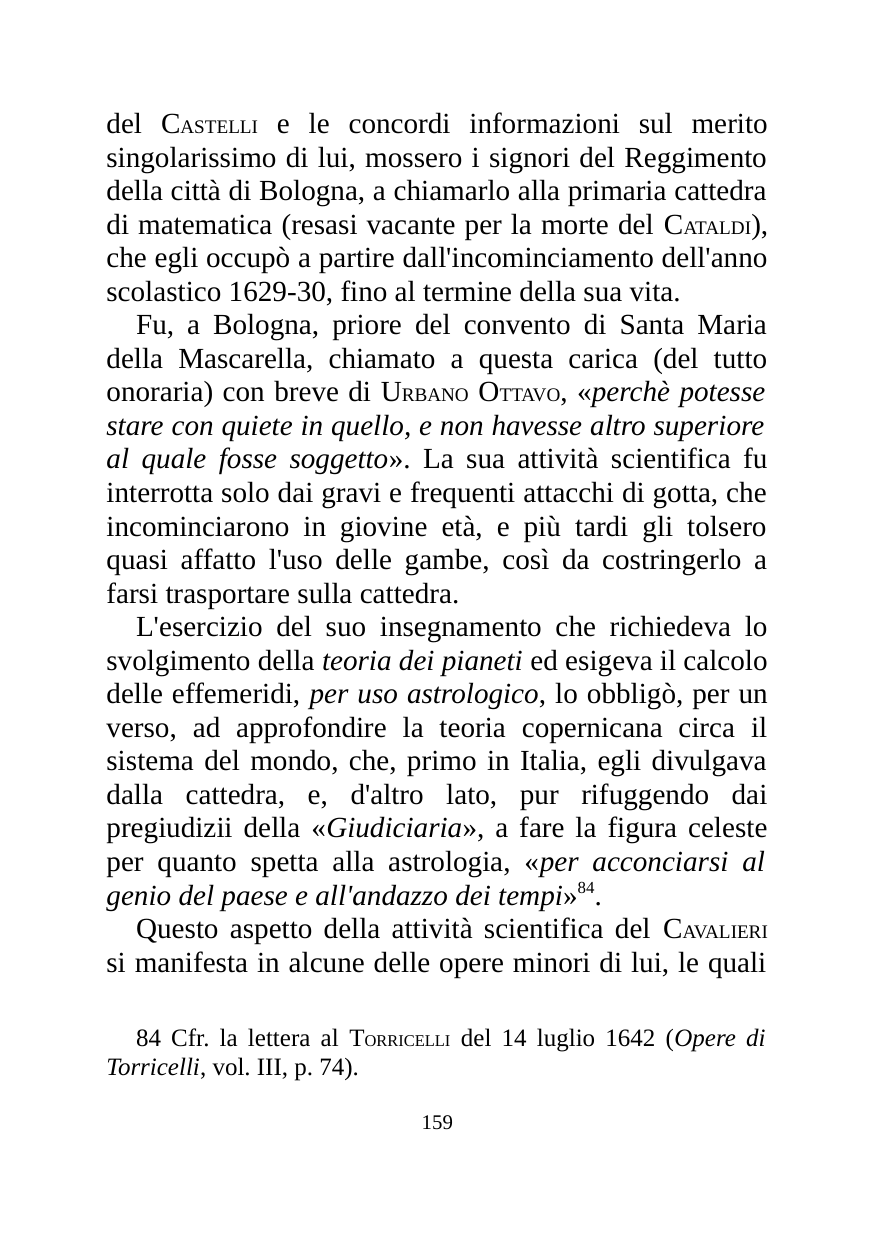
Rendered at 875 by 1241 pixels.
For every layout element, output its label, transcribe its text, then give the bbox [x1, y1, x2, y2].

text Questo aspetto della attività scientifica del Cavalieri si manifesta in alcune delle opere minori di lui, le quali [106, 911, 768, 978]
text del Castelli e le concordi informazioni sul merito singolarissimo di lui, mossero i signori del Reggimento della città di Bologna, a chiamarlo alla primaria cattedra di matematica (resasi vacante per la morte del Cataldi), che egli occupò a partire dall'incominciamento dell'anno scolastico 1629-30, fino al termine della sua vita. [106, 106, 768, 307]
text L'esercizio del suo insegnamento che richiedeva lo svolgimento della teoria dei pianeti ed esigeva il calcolo delle effemeridi, per uso astrologico, lo obbligò, per un verso, ad approfondire la teoria copernicana circa il sistema del mondo, che, primo in Italia, egli divulgava dalla cattedra, e, d'altro lato, pur rifuggendo dai pregiudizii della «Giudiciaria», a fare la figura celeste per quanto spetta alla astrologia, «per acconciarsi al genio del paese e all'andazzo dei tempi». [106, 609, 768, 911]
text Fu, a Bologna, priore del convento di Santa Maria della Mascarella, chiamato a questa carica (del tutto onoraria) con breve di Urbano Ottavo, «perchè potesse stare con quiete in quello, e non havesse altro superiore al quale fosse soggetto». La sua attività scientifica fu interrotta solo dai gravi e frequenti attacchi di gotta, che incominciarono in giovine età, e più tardi gli tolsero quasi affatto l'uso delle gambe, così da costringerlo a farsi trasportare sulla cattedra. [106, 307, 768, 609]
text Cfr. la lettera al Torricelli del 14 luglio 1642 (Opere di Torricelli, vol. III, p. 74). [106, 1023, 768, 1080]
